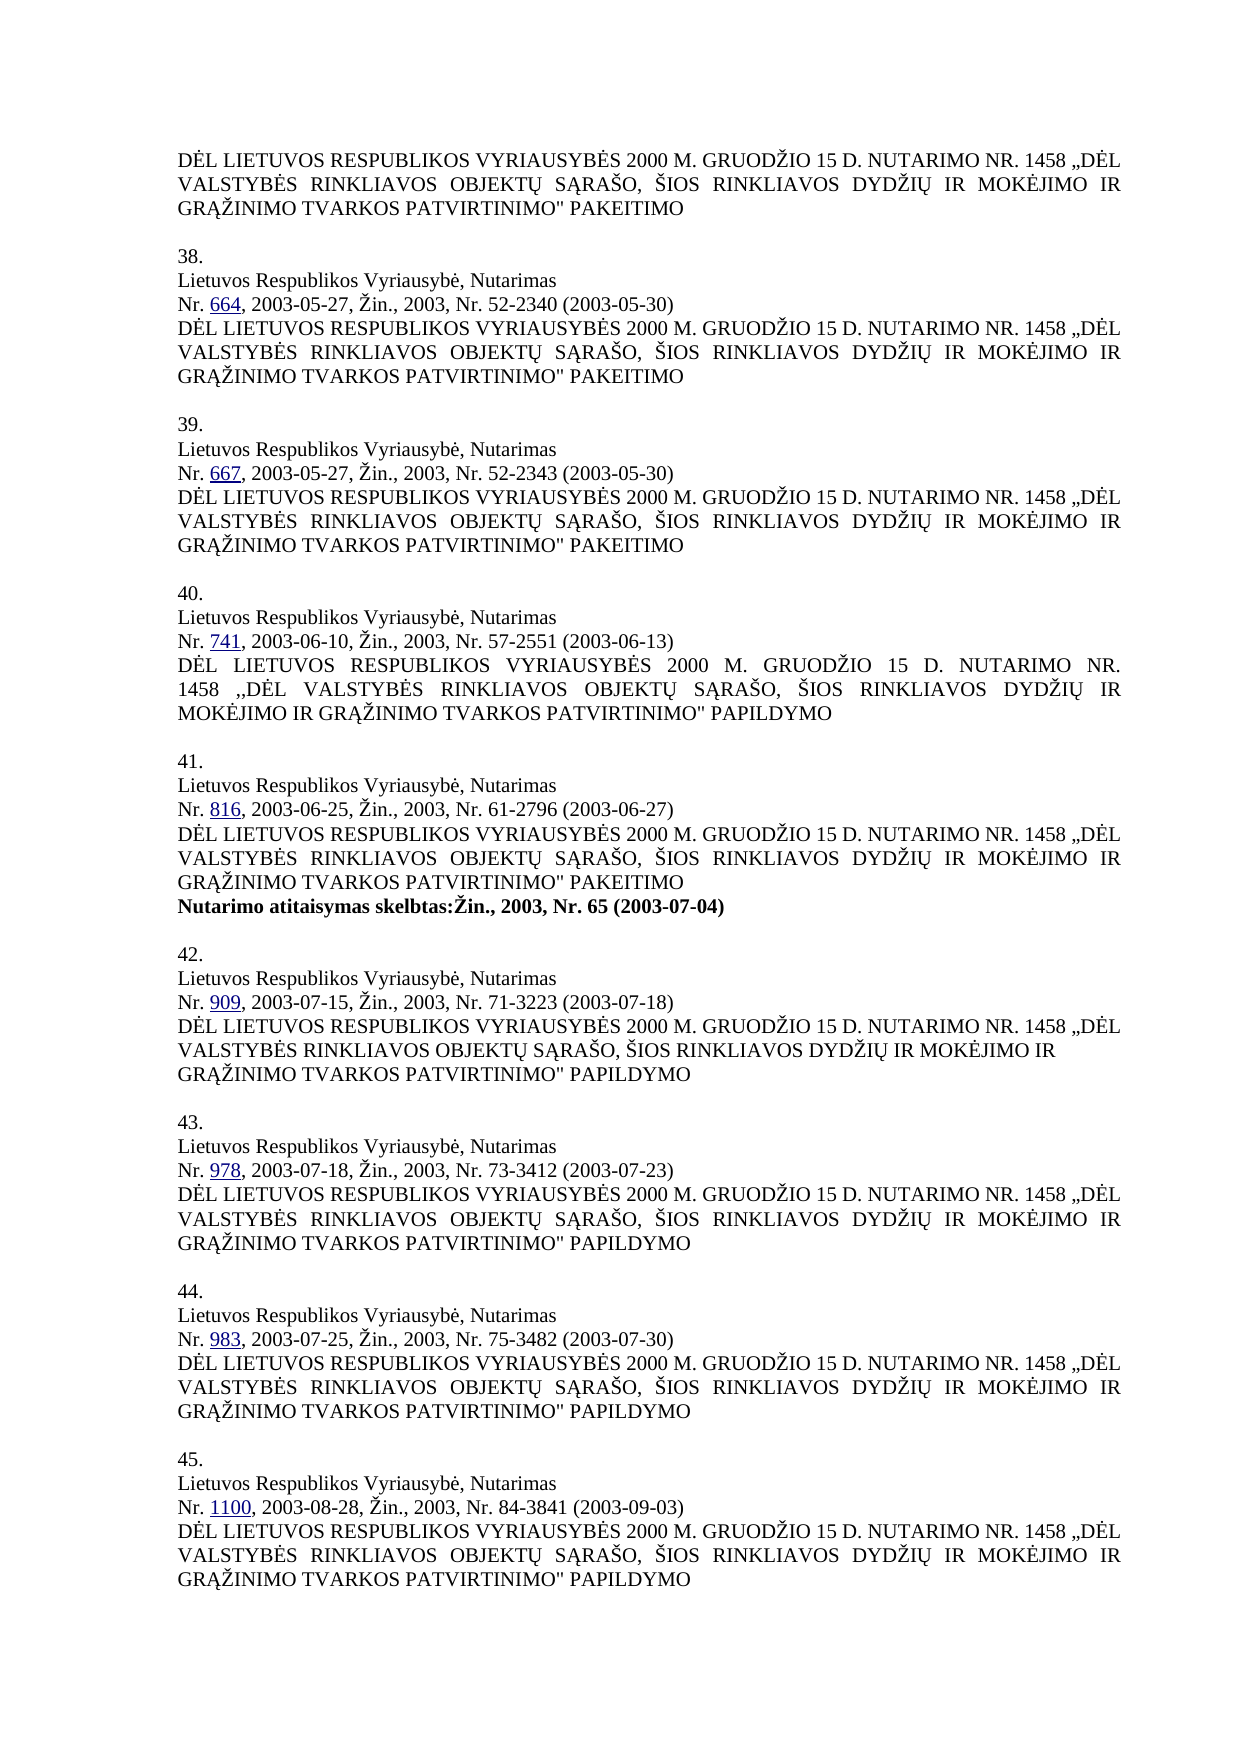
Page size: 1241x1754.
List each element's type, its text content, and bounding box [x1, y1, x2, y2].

text 38. [177, 244, 1122, 268]
text DĖL LIETUVOS RESPUBLIKOS VYRIAUSYBĖS 2000 M. GRUODŽIO 15 D. NUTARIMO NR. 1458 „DĖL VALSTYBĖS RINKLIAVOS OBJEKTŲ SĄRAŠO, ŠIOS RINKLIAVOS DYDŽIŲ IR MOKĖJIMO IR GRĄŽINIMO TVARKOS PATVIRTINIMO" PAPILDYMO [177, 1182, 1122, 1254]
text Lietuvos Respublikos Vyriausybė, Nutarimas [177, 268, 1122, 292]
text DĖL LIETUVOS RESPUBLIKOS VYRIAUSYBĖS 2000 M. GRUODŽIO 15 D. NUTARIMO NR. 1458 „DĖL VALSTYBĖS RINKLIAVOS OBJEKTŲ SĄRAŠO, ŠIOS RINKLIAVOS DYDŽIŲ IR MOKĖJIMO IR GRĄŽINIMO TVARKOS PATVIRTINIMO" PAPILDYMO [177, 1351, 1122, 1423]
text DĖL LIETUVOS RESPUBLIKOS VYRIAUSYBĖS 2000 M. GRUODŽIO 15 D. NUTARIMO NR. 1458 „DĖL VALSTYBĖS RINKLIAVOS OBJEKTŲ SĄRAŠO, ŠIOS RINKLIAVOS DYDŽIŲ IR MOKĖJIMO IR GRĄŽINIMO TVARKOS PATVIRTINIMO" PAKEITIMO [177, 484, 1122, 557]
text 42. [177, 942, 1122, 966]
text Nutarimo atitaisymas skelbtas:Žin., 2003, Nr. 65 (2003-07-04) [177, 894, 1122, 918]
text 44. [177, 1279, 1122, 1303]
text 45. [177, 1447, 1122, 1471]
text DĖL LIETUVOS RESPUBLIKOS VYRIAUSYBĖS 2000 M. GRUODŽIO 15 D. NUTARIMO NR. 1458 „DĖL VALSTYBĖS RINKLIAVOS OBJEKTŲ SĄRAŠO, ŠIOS RINKLIAVOS DYDŽIŲ IR MOKĖJIMO IR GRĄŽINIMO TVARKOS PATVIRTINIMO" PAPILDYMO [177, 1519, 1122, 1591]
text Nr. 667, 2003-05-27, Žin., 2003, Nr. 52-2343 (2003-05-30) [177, 461, 1122, 484]
text DĖL LIETUVOS RESPUBLIKOS VYRIAUSYBĖS 2000 M. GRUODŽIO 15 D. NUTARIMO NR. 1458 „DĖL VALSTYBĖS RINKLIAVOS OBJEKTŲ SĄRAŠO, ŠIOS RINKLIAVOS DYDŽIŲ IR MOKĖJIMO IR GRĄŽINIMO TVARKOS PATVIRTINIMO" PAKEITIMO [177, 316, 1122, 388]
text Nr. 909, 2003-07-15, Žin., 2003, Nr. 71-3223 (2003-07-18) [177, 990, 1122, 1014]
text Nr. 816, 2003-06-25, Žin., 2003, Nr. 61-2796 (2003-06-27) [177, 797, 1122, 821]
text DĖL LIETUVOS RESPUBLIKOS VYRIAUSYBĖS 2000 M. GRUODŽIO 15 D. NUTARIMO NR. 1458 ,,DĖL VALSTYBĖS RINKLIAVOS OBJEKTŲ SĄRAŠO, ŠIOS RINKLIAVOS DYDŽIŲ IR MOKĖJIMO IR GRĄŽINIMO TVARKOS PATVIRTINIMO" PAPILDYMO [177, 653, 1122, 725]
text Nr. 664, 2003-05-27, Žin., 2003, Nr. 52-2340 (2003-05-30) [177, 292, 1122, 316]
text Lietuvos Respublikos Vyriausybė, Nutarimas [177, 605, 1122, 629]
text 39. [177, 412, 1122, 436]
text Lietuvos Respublikos Vyriausybė, Nutarimas [177, 966, 1122, 990]
text 41. [177, 749, 1122, 773]
text Nr. 1100, 2003-08-28, Žin., 2003, Nr. 84-3841 (2003-09-03) [177, 1495, 1122, 1519]
text DĖL LIETUVOS RESPUBLIKOS VYRIAUSYBĖS 2000 M. GRUODŽIO 15 D. NUTARIMO NR. 1458 „DĖL VALSTYBĖS RINKLIAVOS OBJEKTŲ SĄRAŠO, ŠIOS RINKLIAVOS DYDŽIŲ IR MOKĖJIMO IR GRĄŽINIMO TVARKOS PATVIRTINIMO" PAKEITIMO [177, 821, 1122, 894]
text Lietuvos Respublikos Vyriausybė, Nutarimas [177, 773, 1122, 797]
text DĖL LIETUVOS RESPUBLIKOS VYRIAUSYBĖS 2000 M. GRUODŽIO 15 D. NUTARIMO NR. 1458 „DĖL VALSTYBĖS RINKLIAVOS OBJEKTŲ SĄRAŠO, ŠIOS RINKLIAVOS DYDŽIŲ IR MOKĖJIMO IR GRĄŽINIMO TVARKOS PATVIRTINIMO" PAKEITIMO [177, 148, 1122, 220]
text Lietuvos Respublikos Vyriausybė, Nutarimas [177, 1303, 1122, 1327]
text Lietuvos Respublikos Vyriausybė, Nutarimas [177, 1471, 1122, 1495]
text Nr. 983, 2003-07-25, Žin., 2003, Nr. 75-3482 (2003-07-30) [177, 1327, 1122, 1351]
text 40. [177, 581, 1122, 605]
text Lietuvos Respublikos Vyriausybė, Nutarimas [177, 1134, 1122, 1158]
text Nr. 741, 2003-06-10, Žin., 2003, Nr. 57-2551 (2003-06-13) [177, 629, 1122, 653]
text Nr. 978, 2003-07-18, Žin., 2003, Nr. 73-3412 (2003-07-23) [177, 1158, 1122, 1182]
text Lietuvos Respublikos Vyriausybė, Nutarimas [177, 436, 1122, 461]
text 43. [177, 1110, 1122, 1134]
text DĖL LIETUVOS RESPUBLIKOS VYRIAUSYBĖS 2000 M. GRUODŽIO 15 D. NUTARIMO NR. 1458 „DĖL VALSTYBĖS RINKLIAVOS OBJEKTŲ SĄRAŠO, ŠIOS RINKLIAVOS DYDŽIŲ IR MOKĖJIMO IR GRĄŽINIMO TVARKOS PATVIRTINIMO" PAPILDYMO [177, 1014, 1122, 1086]
